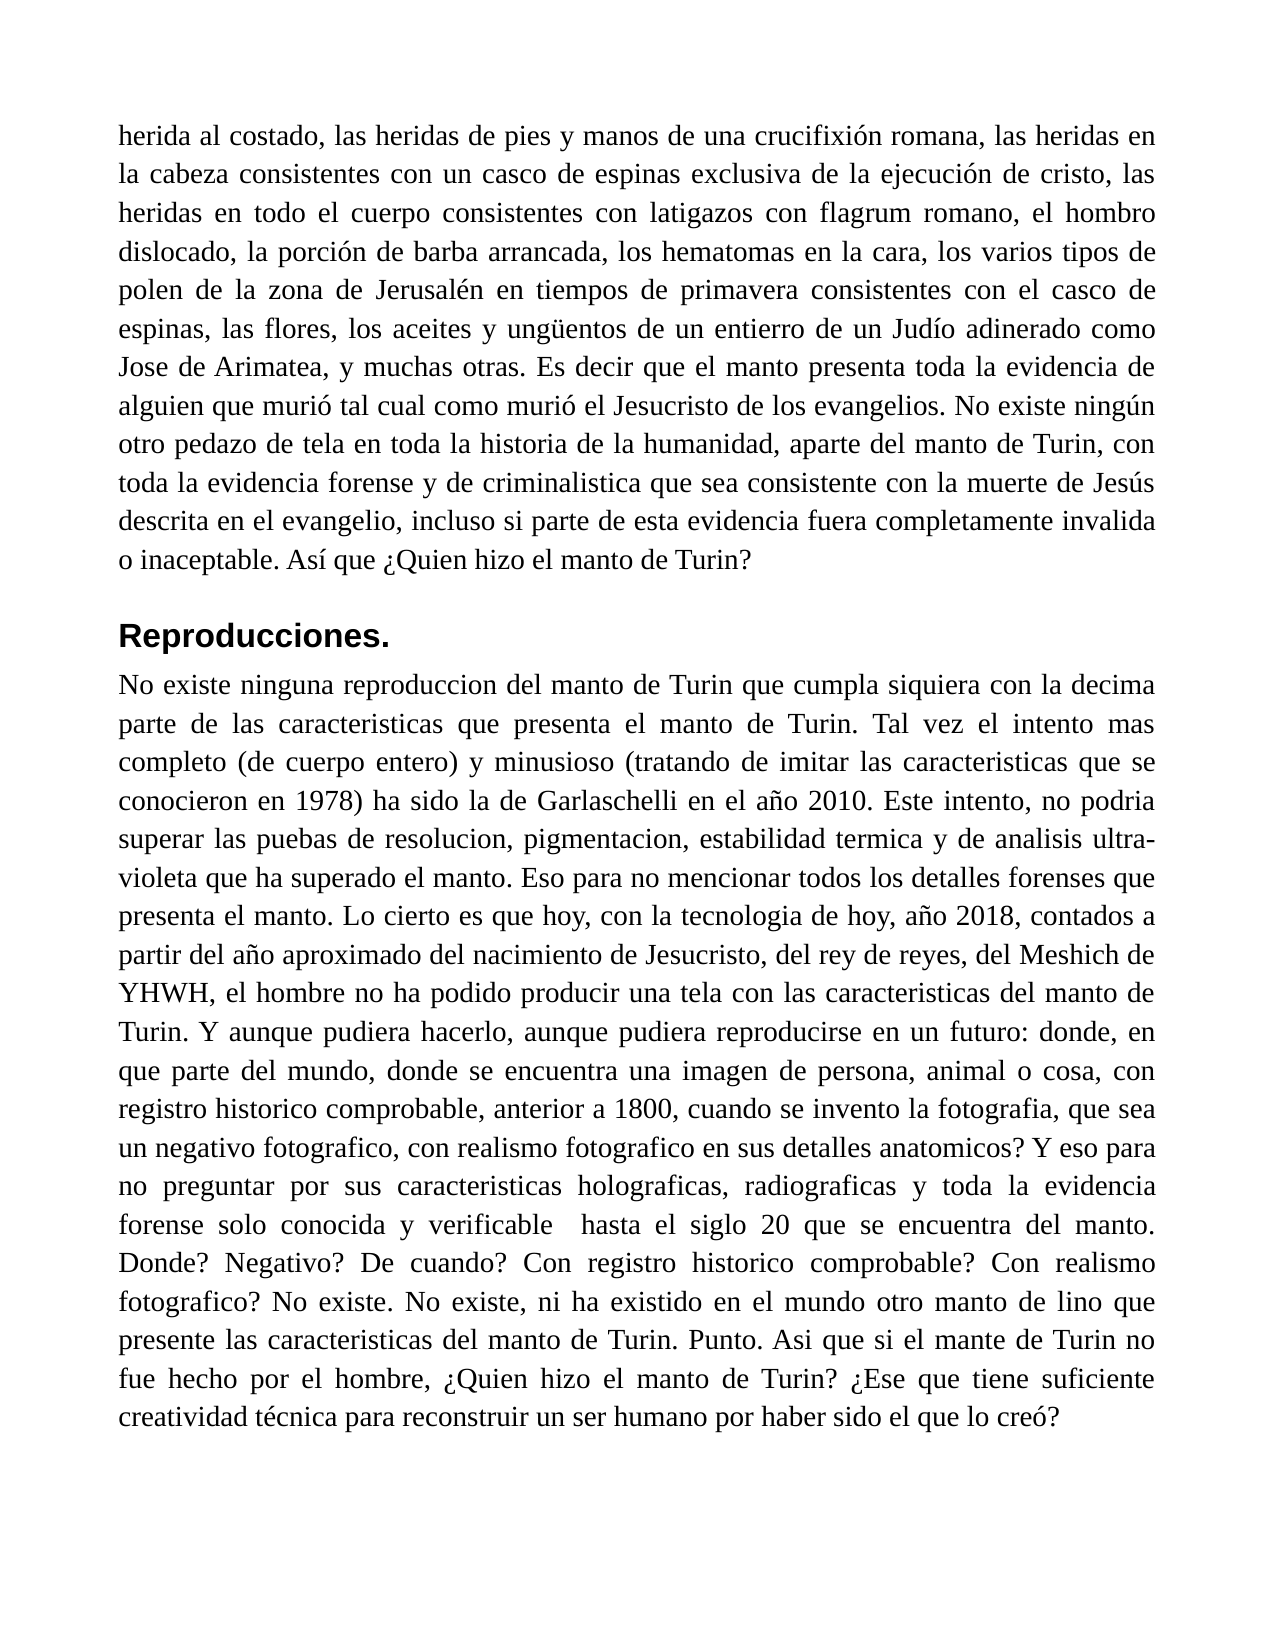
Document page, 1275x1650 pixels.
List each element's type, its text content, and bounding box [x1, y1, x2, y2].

subtitle Reproducciones. [118, 616, 1157, 655]
text No existe ninguna reproduccion del manto de Turin que cumpla siquiera con la decima parte de las caracteristicas que presenta el manto de Turin. Tal vez el intento mas completo (de cuerpo entero) y minusioso (tratando de imitar las caracteristicas que se conocieron en 1978) ha sido la de Garlaschelli en el año 2010. Este intento, no podria superar las puebas de resolucion, pigmentacion, estabilidad termica y de analisis ultra-violeta que ha superado el manto. Eso para no mencionar todos los detalles forenses que presenta el manto. Lo cierto es que hoy, con la tecnologia de hoy, año 2018, contados a partir del año aproximado del nacimiento de Jesucristo, del rey de reyes, del Meshich de YHWH, el hombre no ha podido producir una tela con las caracteristicas del manto de Turin. Y aunque pudiera hacerlo, aunque pudiera reproducirse en un futuro: donde, en que parte del mundo, donde se encuentra una imagen de persona, animal o cosa, con registro historico comprobable, anterior a 1800, cuando se invento la fotografia, que sea un negativo fotografico, con realismo fotografico en sus detalles anatomicos? Y eso para no preguntar por sus caracteristicas holograficas, radiograficas y toda la evidencia forense solo conocida y verificable hasta el siglo 20 que se encuentra del manto. Donde? Negativo? De cuando? Con registro historico comprobable? Con realismo fotografico? No existe. No existe, ni ha existido en el mundo otro manto de lino que presente las caracteristicas del manto de Turin. Punto. Asi que si el mante de Turin no fue hecho por el hombre, ¿Quien hizo el manto de Turin? ¿Ese que tiene suficiente creatividad técnica para reconstruir un ser humano por haber sido el que lo creó? [118, 667, 1157, 1433]
text herida al costado, las heridas de pies y manos de una crucifixión romana, las heridas en la cabeza consistentes con un casco de espinas exclusiva de la ejecución de cristo, las heridas en todo el cuerpo consistentes con latigazos con flagrum romano, el hombro dislocado, la porción de barba arrancada, los hematomas en la cara, los varios tipos de polen de la zona de Jerusalén en tiempos de primavera consistentes con el casco de espinas, las flores, los aceites y ungüentos de un entierro de un Judío adinerado como Jose de Arimatea, y muchas otras. Es decir que el manto presenta toda la evidencia de alguien que murió tal cual como murió el Jesucristo de los evangelios. No existe ningún otro pedazo de tela en toda la historia de la humanidad, aparte del manto de Turin, con toda la evidencia forense y de criminalistica que sea consistente con la muerte de Jesús descrita en el evangelio, incluso si parte de esta evidencia fuera completamente invalida o inaceptable. Así que ¿Quien hizo el manto de Turin? [118, 118, 1157, 576]
